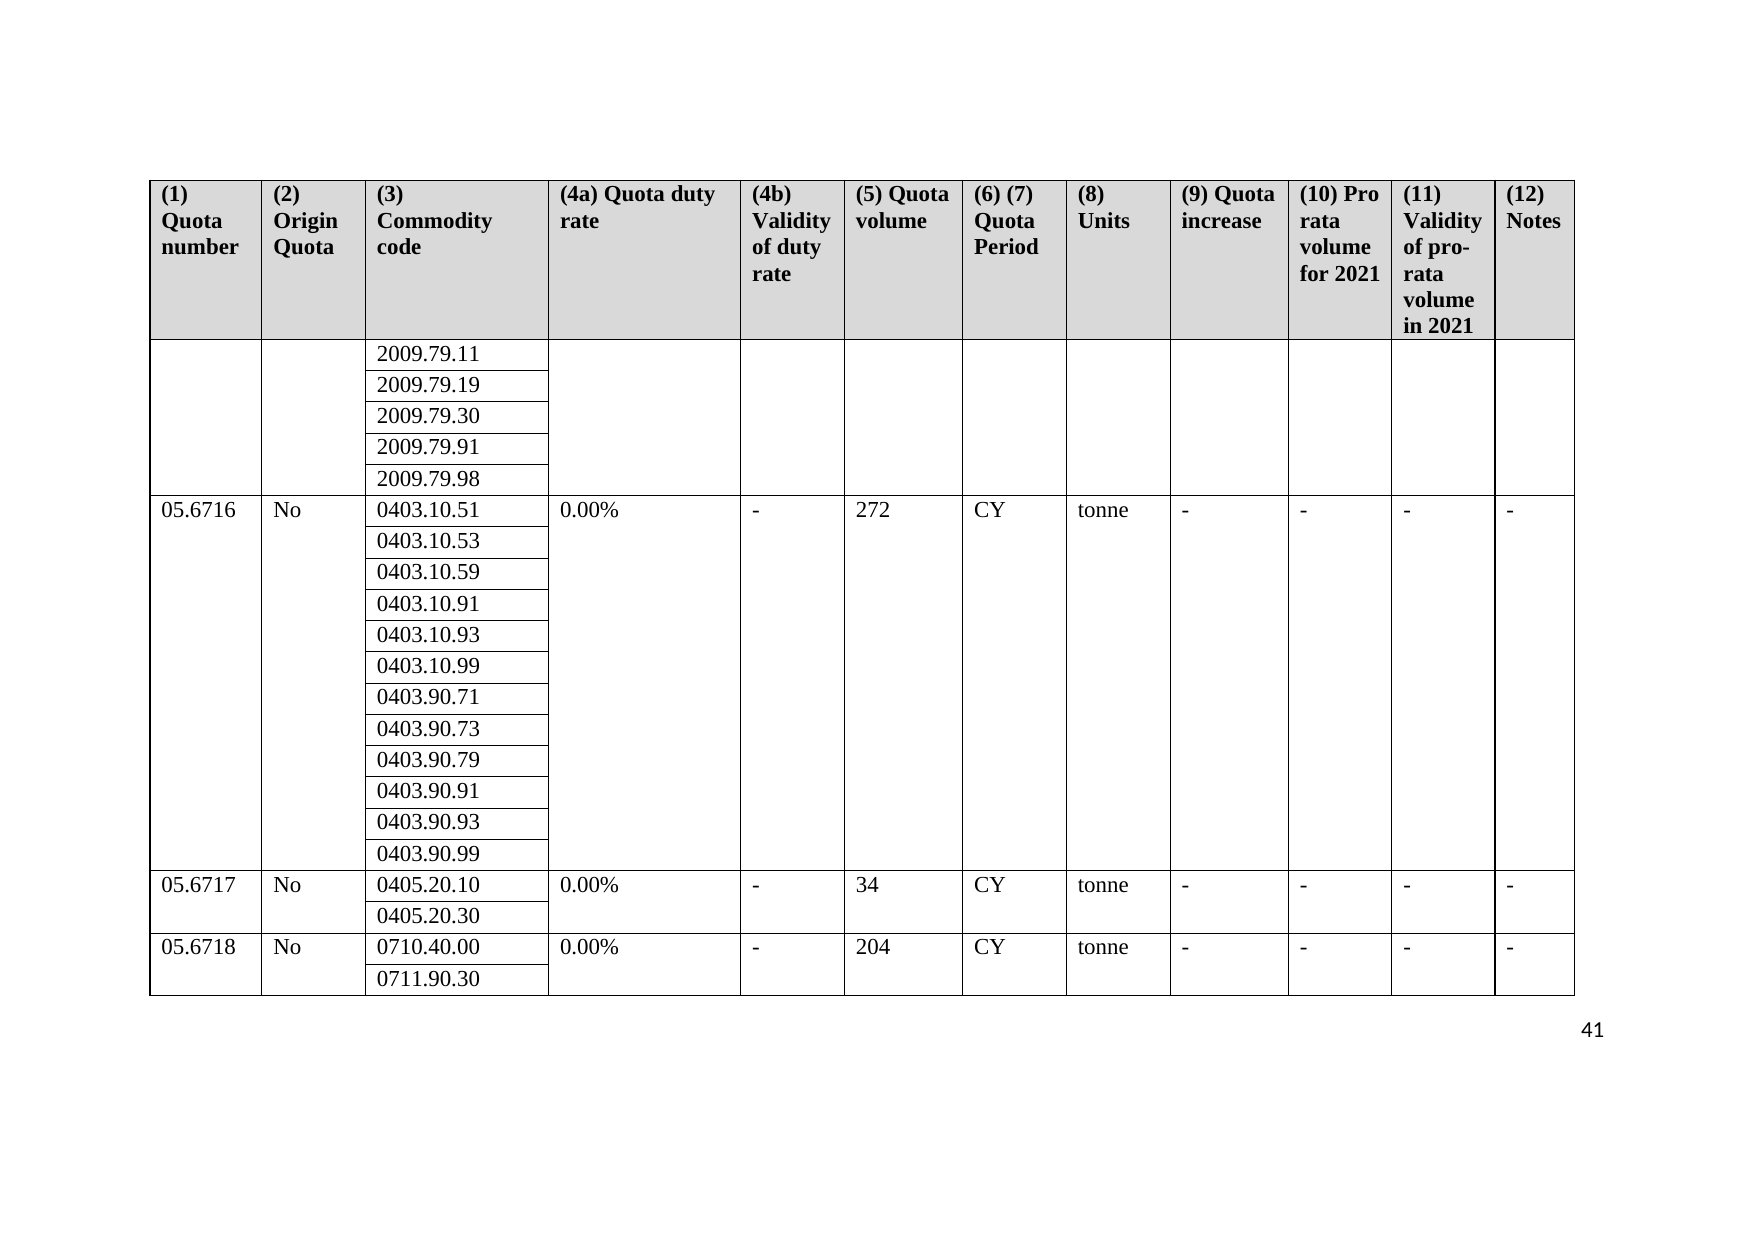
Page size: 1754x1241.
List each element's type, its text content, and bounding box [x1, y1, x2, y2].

table_cell 204 [845, 934, 962, 995]
table_cell 0710.40.00 [366, 934, 548, 964]
table_cell - [1289, 871, 1391, 932]
table_cell 05.6717 [151, 871, 261, 932]
table_header (4a) Quota duty rate [549, 181, 740, 339]
table_cell 0403.10.59 [366, 559, 548, 589]
table_cell - [1392, 340, 1494, 495]
table_header (1) Quota number [151, 181, 261, 339]
table_header (5) Quota volume [845, 181, 962, 339]
table_header (8) Units [1067, 181, 1170, 339]
table_cell [151, 340, 261, 495]
table_cell [549, 340, 740, 495]
table_cell - [741, 496, 844, 870]
table_cell - [1171, 934, 1288, 995]
table_header (11) Validity of pro-rata volume in 2021 [1392, 181, 1494, 339]
table_cell - [1496, 934, 1574, 995]
table_cell 2009.79.11 [366, 340, 548, 370]
table_cell 2009.79.19 [366, 371, 548, 401]
table_cell 2009.79.98 [366, 465, 548, 495]
table_cell tonne [1067, 496, 1170, 870]
table_cell 0403.10.53 [366, 527, 548, 557]
table_cell 0403.10.51 [366, 496, 548, 526]
table_cell No [262, 496, 365, 870]
table_cell No [262, 871, 365, 932]
table_cell tonne [1067, 871, 1170, 932]
table_cell - [741, 340, 844, 495]
table_cell 0403.90.93 [366, 809, 548, 839]
table_cell [963, 340, 1066, 495]
table_cell - [1171, 340, 1288, 495]
table_cell CY [963, 934, 1066, 995]
table_cell 0403.90.79 [366, 746, 548, 776]
table_cell 0711.90.30 [366, 965, 548, 995]
table_cell 0403.10.91 [366, 590, 548, 620]
table_header (6) (7) Quota Period [963, 181, 1066, 339]
table_cell - [1496, 340, 1574, 495]
table_cell CY [963, 871, 1066, 932]
table_cell [845, 340, 962, 495]
table_cell - [1289, 340, 1391, 495]
table_header (2) Origin Quota [262, 181, 365, 339]
table_cell - [741, 934, 844, 995]
table_cell - [1392, 496, 1494, 870]
table_cell CY [963, 496, 1066, 870]
table_cell 0403.10.99 [366, 652, 548, 682]
table_cell 0.00% [549, 496, 740, 870]
table_header (10) Pro rata volume for 2021 [1289, 181, 1391, 339]
table_cell 2009.79.91 [366, 434, 548, 464]
table_cell - [1171, 496, 1288, 870]
table_cell 0405.20.10 [366, 871, 548, 901]
table_header (9) Quota increase [1171, 181, 1288, 339]
table_cell 05.6716 [151, 496, 261, 870]
table_cell - [1496, 871, 1574, 932]
table_cell - [1392, 934, 1494, 995]
table_cell 0403.90.73 [366, 715, 548, 745]
table_cell - [1171, 871, 1288, 932]
table_cell [1067, 340, 1170, 495]
table_cell - [1289, 934, 1391, 995]
table_cell 0.00% [549, 871, 740, 932]
table_cell 0.00% [549, 934, 740, 995]
table_cell 0403.90.91 [366, 777, 548, 807]
table_header (3) Commodity code [366, 181, 548, 339]
table_cell - [1496, 496, 1574, 870]
table_cell 05.6718 [151, 934, 261, 995]
table_cell - [741, 871, 844, 932]
table_cell 34 [845, 871, 962, 932]
table_header (4b) Validity of duty rate [741, 181, 844, 339]
table_cell 272 [845, 496, 962, 870]
table_cell No [262, 934, 365, 995]
table_cell 0403.90.99 [366, 840, 548, 870]
table_header (12) Notes [1496, 181, 1574, 339]
table_cell 0403.10.93 [366, 621, 548, 651]
table_cell 0405.20.30 [366, 902, 548, 932]
table_cell - [1392, 871, 1494, 932]
table_cell 0403.90.71 [366, 684, 548, 714]
table_cell 2009.79.30 [366, 402, 548, 432]
table_cell - [1289, 496, 1391, 870]
table_cell tonne [1067, 934, 1170, 995]
table_cell [262, 340, 365, 495]
